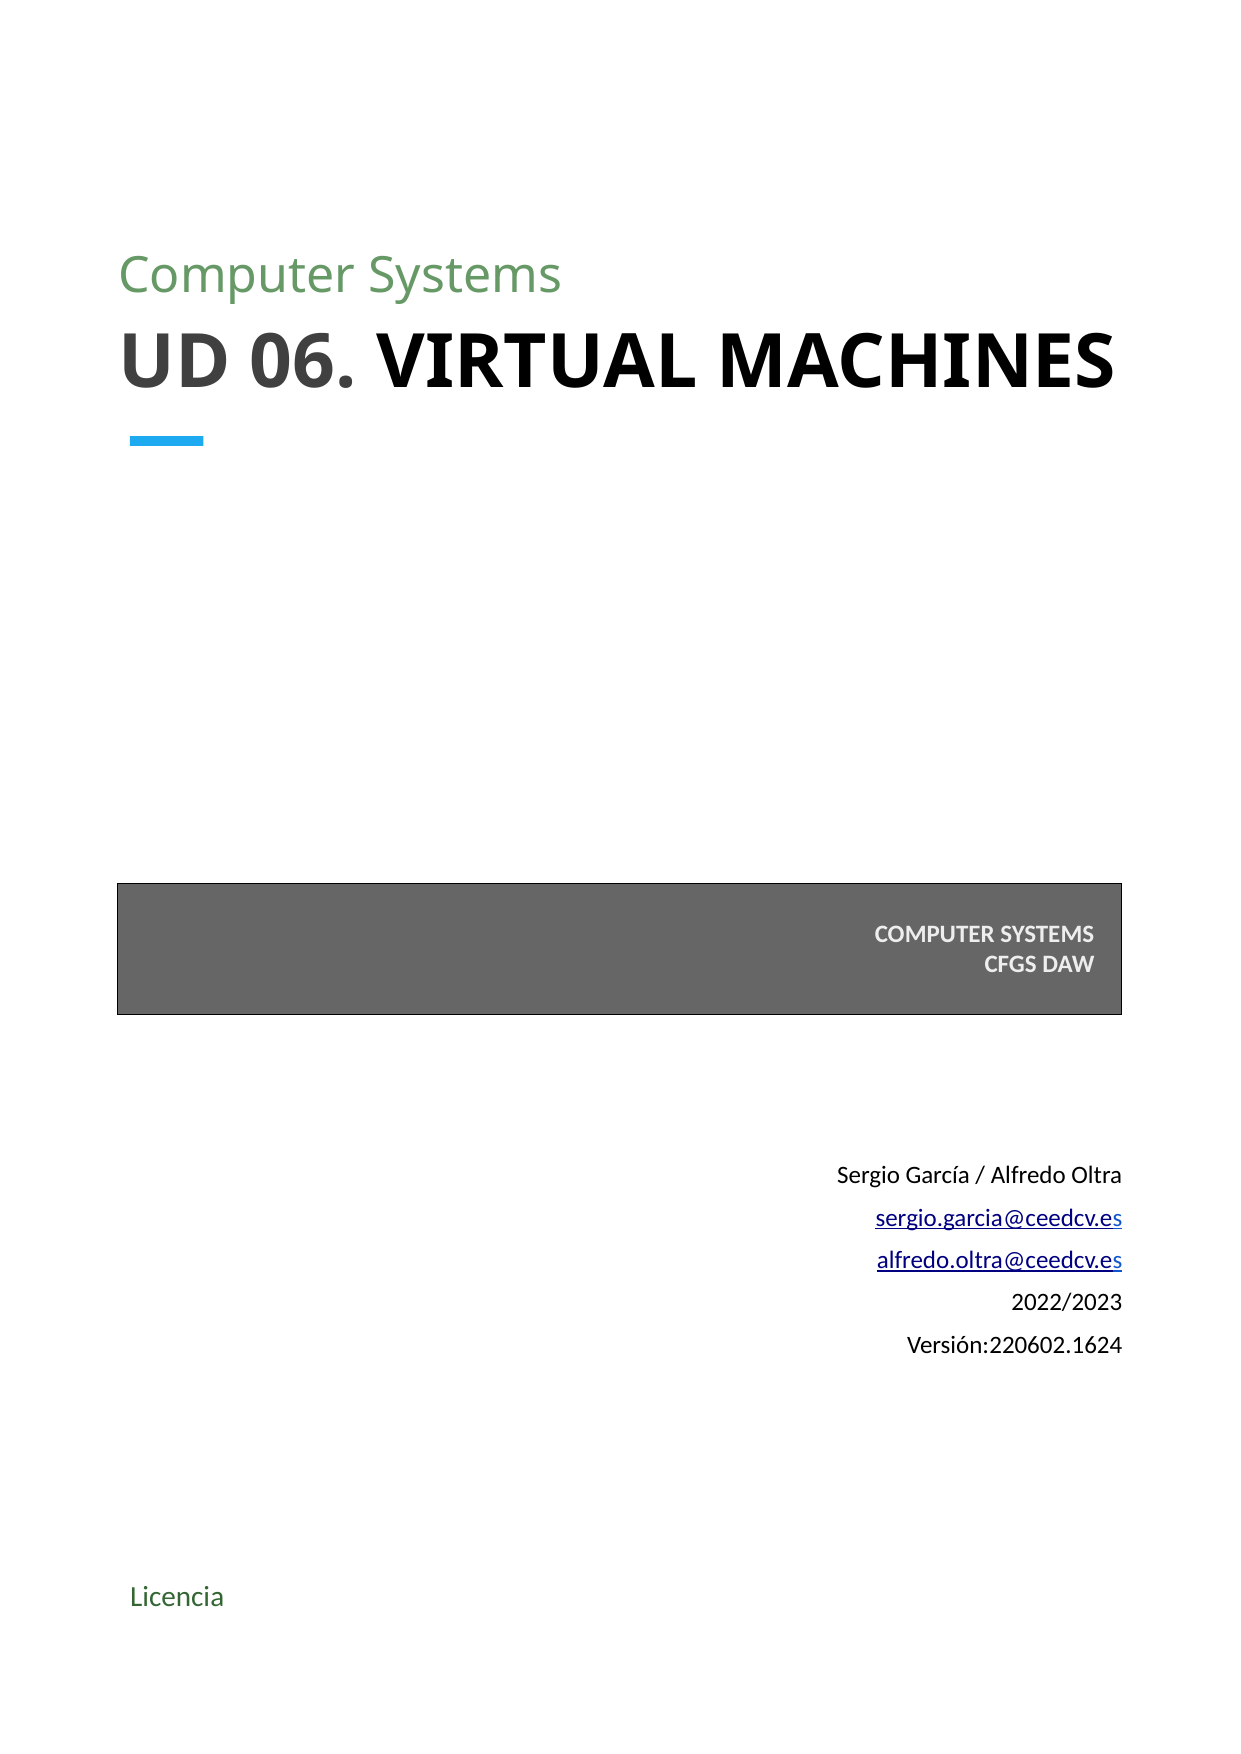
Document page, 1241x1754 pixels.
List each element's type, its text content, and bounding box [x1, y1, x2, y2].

text alfredo.oltra@ceedcv.es [231, 1244, 1122, 1274]
text Computer Systems UD 06. VIRTUAL MACHINES [118, 239, 1122, 409]
text COMPUTER SYSTEMS [121, 918, 1094, 948]
picture [129, 436, 204, 446]
text sergio.garcia@ceedcv.es [231, 1202, 1122, 1232]
text Sergio García / Alfredo Oltra [231, 1159, 1122, 1190]
text Licencia [118, 1578, 1122, 1613]
text 2022/2023 [118, 1286, 1122, 1317]
text Versión:220602.1624 [118, 1329, 1122, 1359]
text CFGS DAW [121, 948, 1094, 979]
